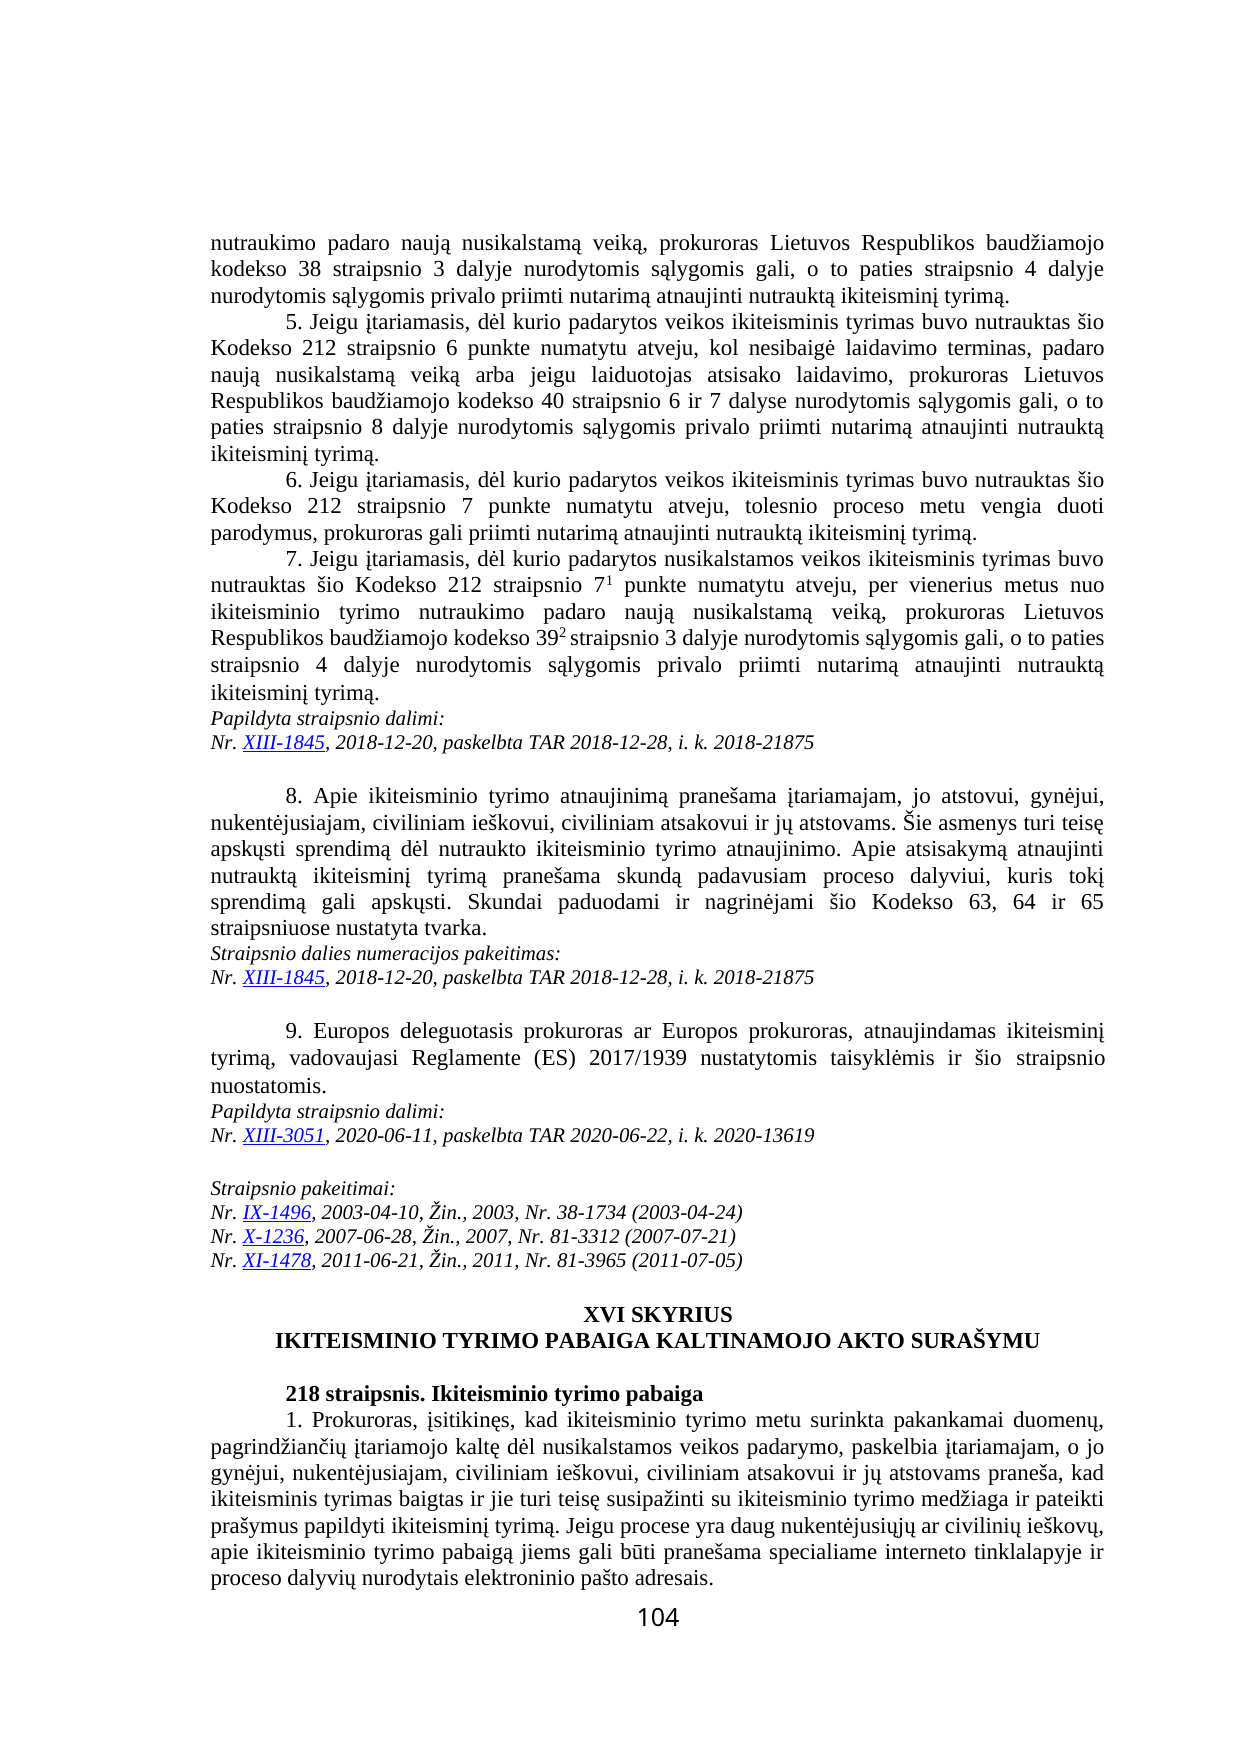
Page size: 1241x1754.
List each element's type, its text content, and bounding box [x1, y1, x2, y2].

text Papildyta straipsnio dalimi: [210, 706, 1105, 730]
text 218 straipsnis. Ikiteisminio tyrimo pabaiga [210, 1380, 1105, 1406]
text Nr. XI-1478, 2011-06-21, Žin., 2011, Nr. 81-3965 (2011-07-05) [210, 1248, 1105, 1272]
text Ikiteisminio tyrimo pabaiga kaltinamojo akto surašymu [210, 1327, 1105, 1354]
text Nr. IX-1496, 2003-04-10, Žin., 2003, Nr. 38-1734 (2003-04-24) [210, 1200, 1105, 1224]
text Papildyta straipsnio dalimi: [210, 1099, 1105, 1123]
text 8. Apie ikiteisminio tyrimo atnaujinimą pranešama įtariamajam, jo atstovui, gynėjui, nukentėjusiajam, civiliniam ieškovui, civiliniam atsakovui ir jų atstovams. Šie asmenys turi teisę apskųsti sprendimą dėl nutraukto ikiteisminio tyrimo atnaujinimo. Apie atsisakymą atnaujinti nutrauktą ikiteisminį tyrimą pranešama skundą padavusiam proceso dalyviui, kuris tokį sprendimą gali apskųsti. Skundai paduodami ir nagrinėjami šio Kodekso 63, 64 ir 65 straipsniuose nustatyta tvarka. [210, 783, 1105, 941]
text 1. Prokuroras, įsitikinęs, kad ikiteisminio tyrimo metu surinkta pakankamai duomenų, pagrindžiančių įtariamojo kaltę dėl nusikalstamos veikos padarymo, paskelbia įtariamajam, o jo gynėjui, nukentėjusiajam, civiliniam ieškovui, civiliniam atsakovui ir jų atstovams praneša, kad ikiteisminis tyrimas baigtas ir jie turi teisę susipažinti su ikiteisminio tyrimo medžiaga ir pateikti prašymus papildyti ikiteisminį tyrimą. Jeigu procese yra daug nukentėjusiųjų ar civilinių ieškovų, apie ikiteisminio tyrimo pabaigą jiems gali būti pranešama specialiame interneto tinklalapyje ir proceso dalyvių nurodytais elektroninio pašto adresais. [210, 1406, 1105, 1591]
text Nr. XIII-1845, 2018-12-20, paskelbta TAR 2018-12-28, i. k. 2018-21875 [210, 730, 1105, 754]
subtitle XVI skyrius [210, 1301, 1105, 1327]
text nutraukimo padaro naują nusikalstamą veiką, prokuroras Lietuvos Respublikos baudžiamojo kodekso 38 straipsnio 3 dalyje nurodytomis sąlygomis gali, o to paties straipsnio 4 dalyje nurodytomis sąlygomis privalo priimti nutarimą atnaujinti nutrauktą ikiteisminį tyrimą. [210, 229, 1105, 308]
text Nr. XIII-1845, 2018-12-20, paskelbta TAR 2018-12-28, i. k. 2018-21875 [210, 965, 1105, 989]
text Straipsnio dalies numeracijos pakeitimas: [210, 941, 1105, 965]
text 9. Europos deleguotasis prokuroras ar Europos prokuroras, atnaujindamas ikiteisminį tyrimą, vadovaujasi Reglamente (ES) 2017/1939 nustatytomis taisyklėmis ir šio straipsnio nuostatomis. [210, 1018, 1105, 1099]
text 7. Jeigu įtariamasis, dėl kurio padarytos nusikalstamos veikos ikiteisminis tyrimas buvo nutrauktas šio Kodekso 212 straipsnio 71 punkte numatytu atveju, per vienerius metus nuo ikiteisminio tyrimo nutraukimo padaro naują nusikalstamą veiką, prokuroras Lietuvos Respublikos baudžiamojo kodekso 392 straipsnio 3 dalyje nurodytomis sąlygomis gali, o to paties straipsnio 4 dalyje nurodytomis sąlygomis privalo priimti nutarimą atnaujinti nutrauktą ikiteisminį tyrimą. [210, 545, 1105, 706]
text 5. Jeigu įtariamasis, dėl kurio padarytos veikos ikiteisminis tyrimas buvo nutrauktas šio Kodekso 212 straipsnio 6 punkte numatytu atveju, kol nesibaigė laidavimo terminas, padaro naują nusikalstamą veiką arba jeigu laiduotojas atsisako laidavimo, prokuroras Lietuvos Respublikos baudžiamojo kodekso 40 straipsnio 6 ir 7 dalyse nurodytomis sąlygomis gali, o to paties straipsnio 8 dalyje nurodytomis sąlygomis privalo priimti nutarimą atnaujinti nutrauktą ikiteisminį tyrimą. [210, 308, 1105, 466]
text Nr. X-1236, 2007-06-28, Žin., 2007, Nr. 81-3312 (2007-07-21) [210, 1224, 1105, 1248]
text Nr. XIII-3051, 2020-06-11, paskelbta TAR 2020-06-22, i. k. 2020-13619 [210, 1123, 1105, 1147]
text Straipsnio pakeitimai: [210, 1176, 1105, 1200]
text 6. Jeigu įtariamasis, dėl kurio padarytos veikos ikiteisminis tyrimas buvo nutrauktas šio Kodekso 212 straipsnio 7 punkte numatytu atveju, tolesnio proceso metu vengia duoti parodymus, prokuroras gali priimti nutarimą atnaujinti nutrauktą ikiteisminį tyrimą. [210, 466, 1105, 545]
